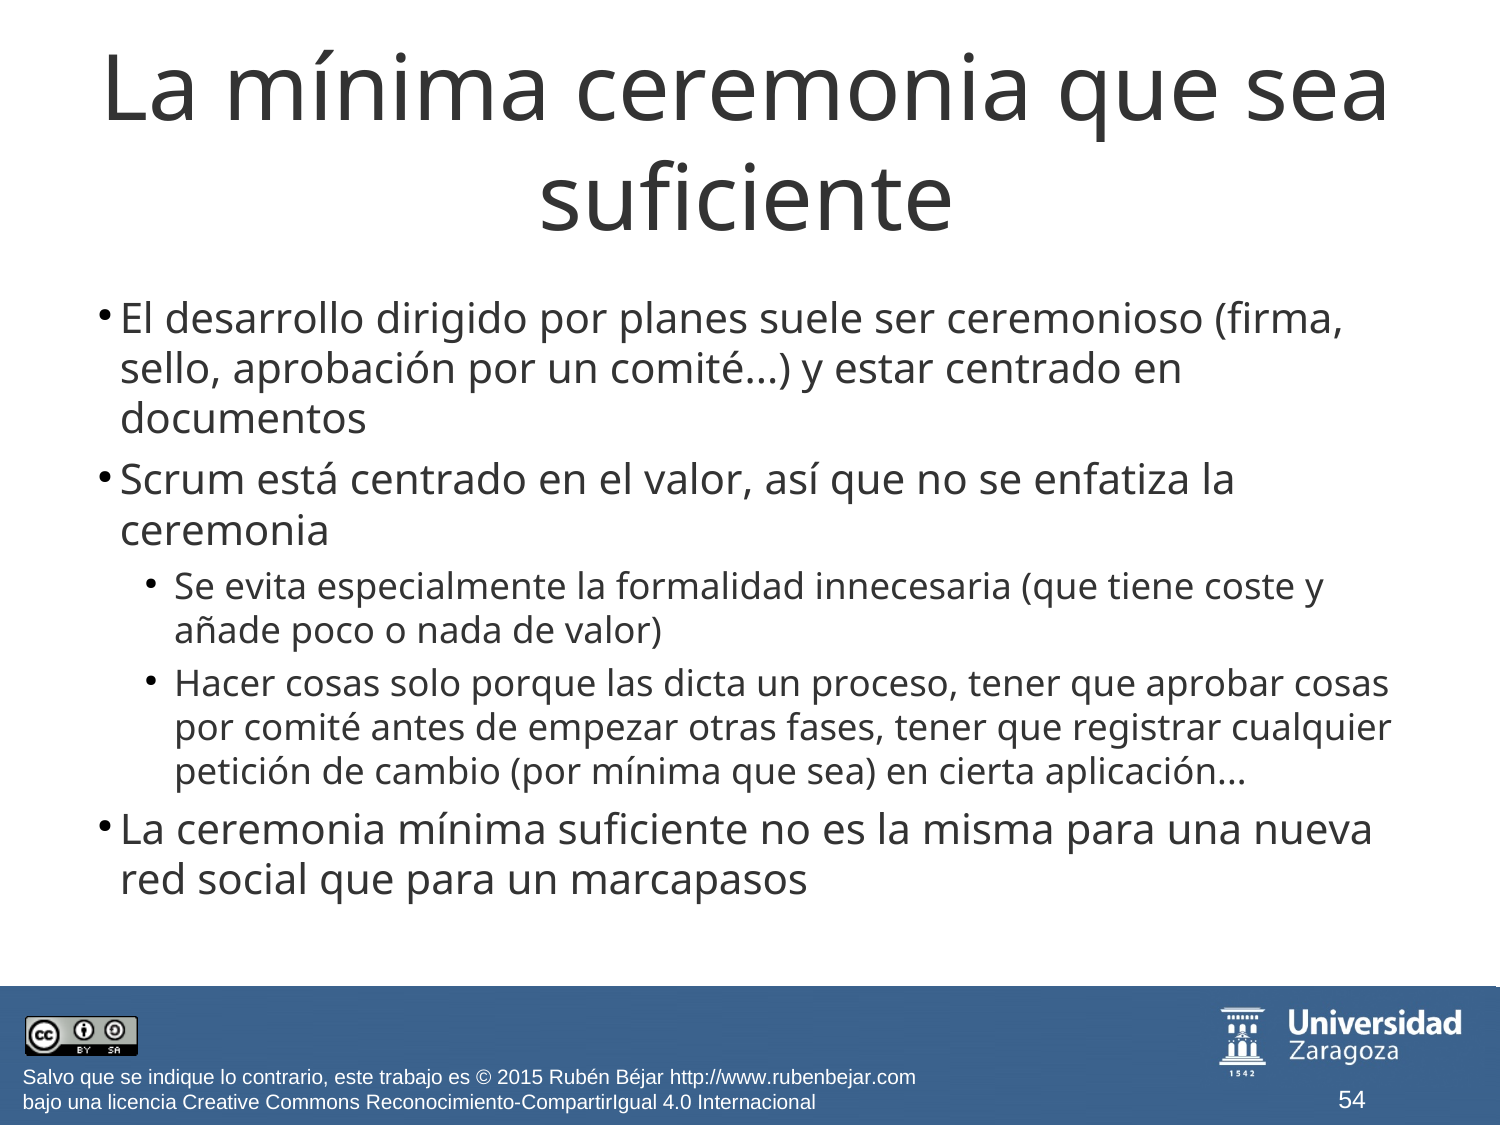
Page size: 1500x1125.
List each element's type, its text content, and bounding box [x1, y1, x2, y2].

list El desarrollo dirigido por planes suele ser ceremonioso (firma, sello, aprobación por un comité...) y estar centrado en documentos Scrum está centrado en el valor, así que no se enfatiza la ceremonia Se evita especialmente la formalidad innecesaria (que tiene coste y añade poco o nada de valor) Hacer cosas solo porque las dicta un proceso, tener que aprobar cosas por comité antes de empezar otras fases, tener que registrar cualquier petición de cambio (por mínima que sea) en cierta aplicación... La ceremonia mínima suficiente no es la misma para una nueva red social que para un marcapasos [82, 283, 1418, 957]
picture [0, 986, 1500, 1125]
title La mínima ceremonia que sea suficiente [74, 21, 1420, 257]
